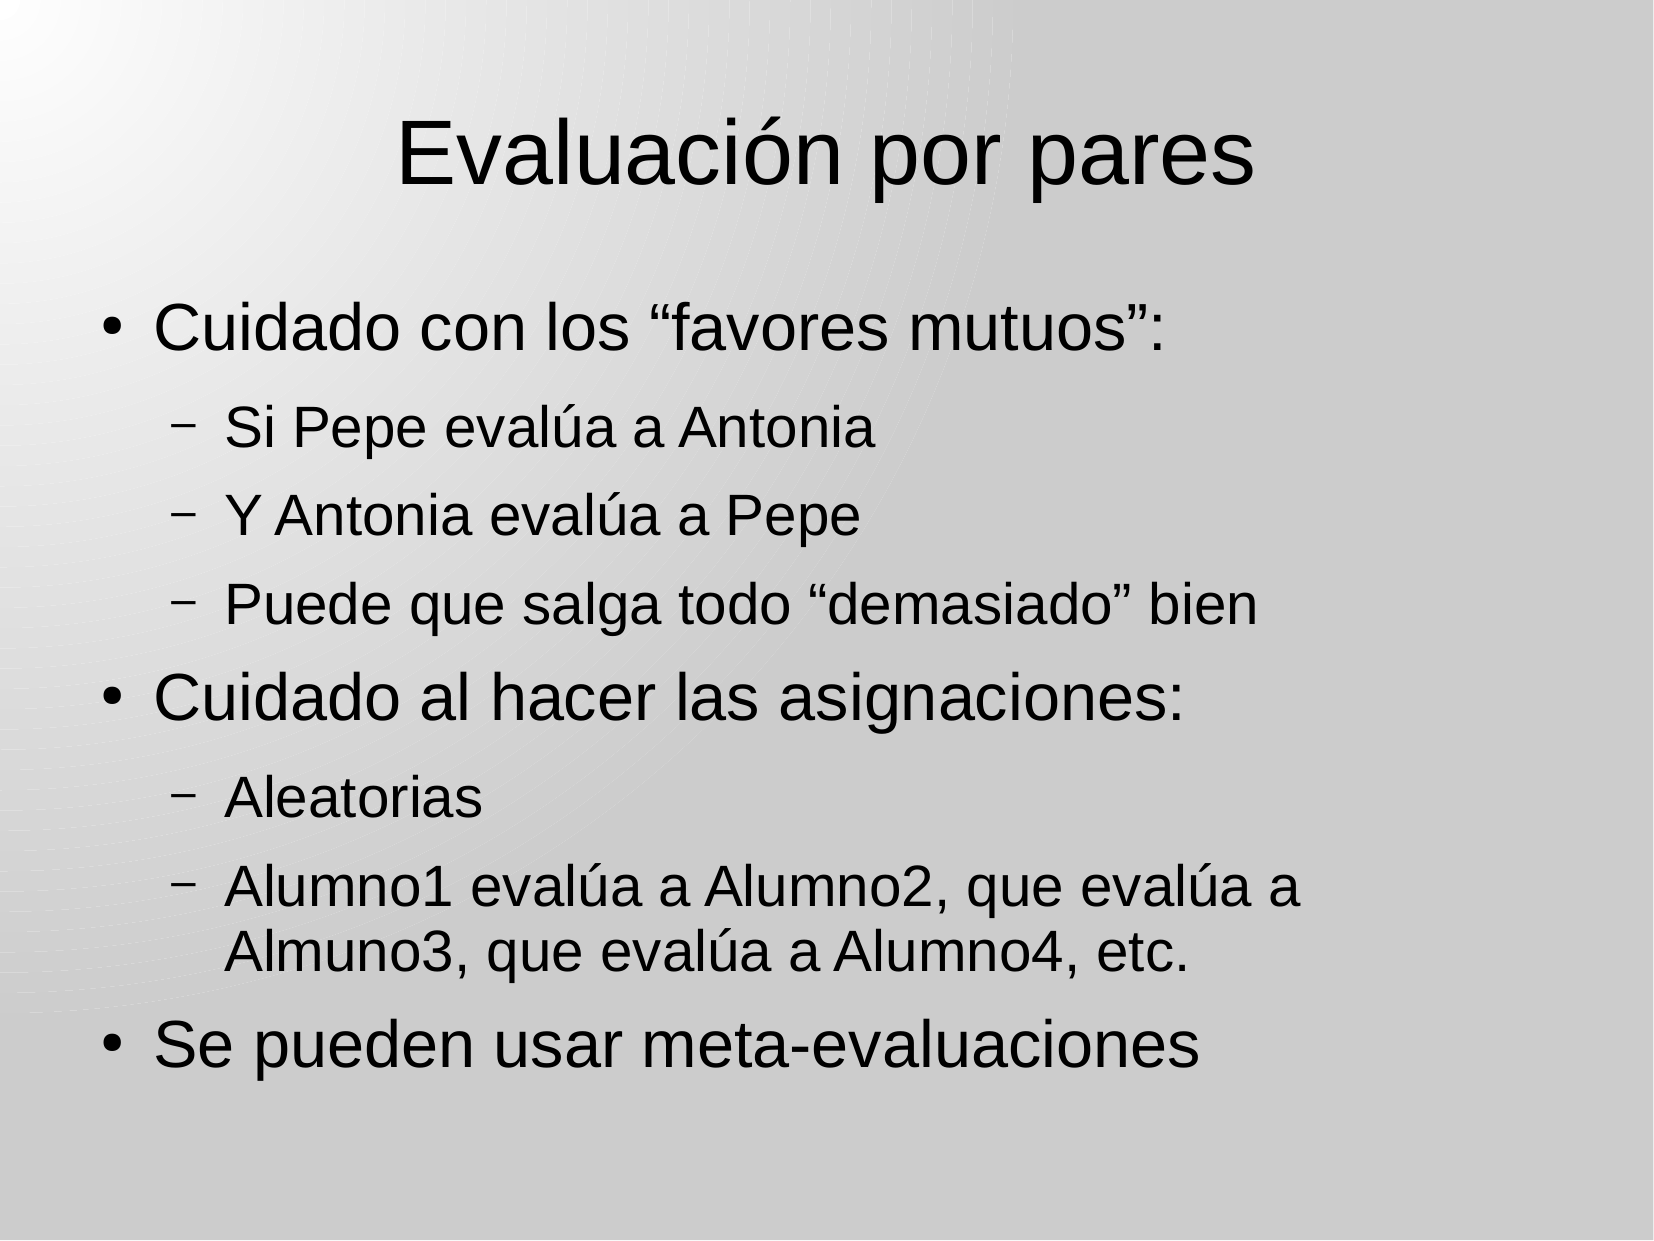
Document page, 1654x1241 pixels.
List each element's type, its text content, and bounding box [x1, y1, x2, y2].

title Evaluación por pares [82, 49, 1571, 257]
list Cuidado con los “favores mutuos”: Si Pepe evalúa a Antonia Y Antonia evalúa a Pepe Puede que salga todo “demasiado” bien Cuidado al hacer las asignaciones: Aleatorias Alumno1 evalúa a Alumno2, que evalúa a Almuno3, que evalúa a Alumno4, etc. Se pueden usar meta-evaluaciones [82, 290, 1538, 1109]
